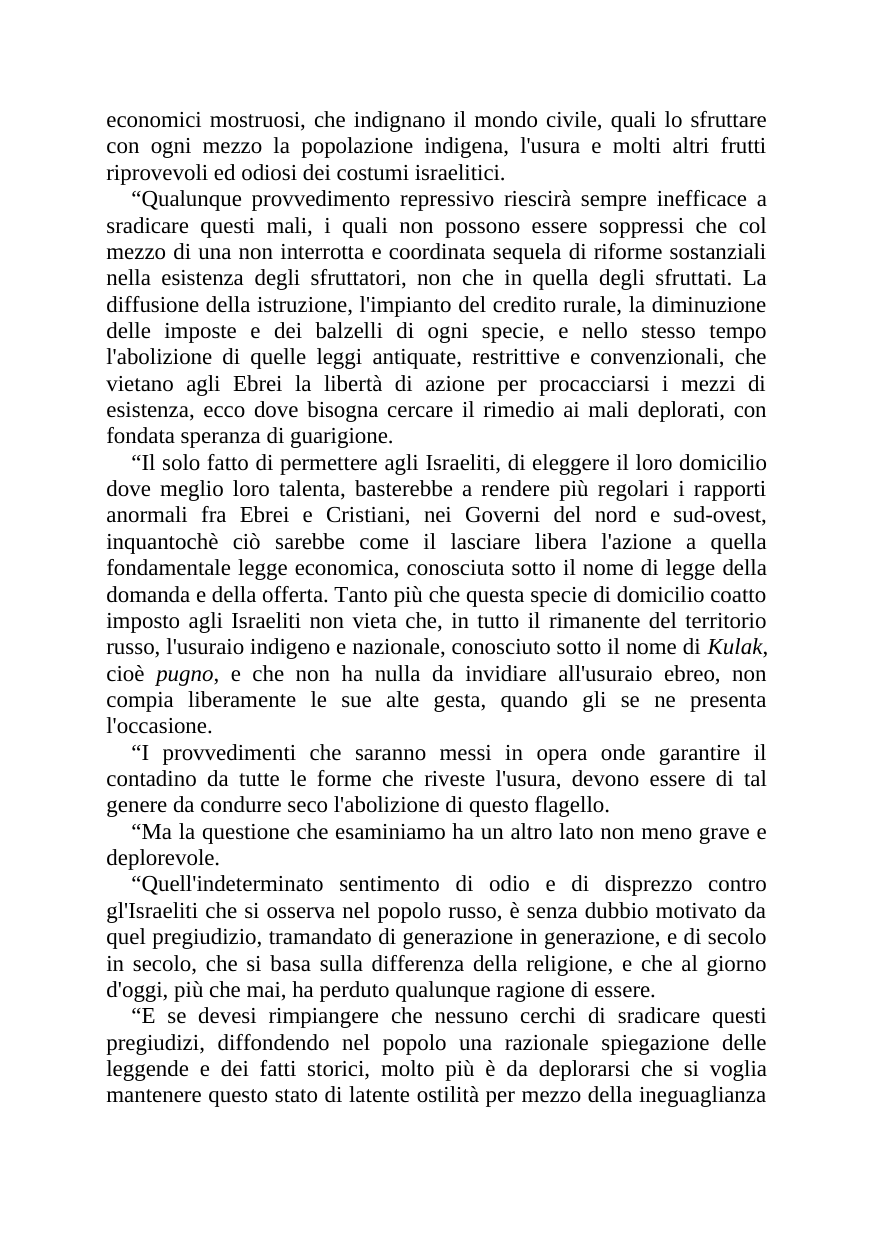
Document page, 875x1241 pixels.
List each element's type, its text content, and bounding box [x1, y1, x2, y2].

text economici mostruosi, che indignano il mondo civile, quali lo sfruttare con ogni mezzo la popolazione indigena, l'usura e molti altri frutti riprovevoli ed odiosi dei costumi israelitici. [106, 106, 768, 185]
text “Qualunque provvedimento repressivo riescirà sempre inefficace a sradicare questi mali, i quali non possono essere soppressi che col mezzo di una non interrotta e coordinata sequela di riforme sostanziali nella esistenza degli sfruttatori, non che in quella degli sfruttati. La diffusione della istruzione, l'impianto del credito rurale, la diminuzione delle imposte e dei balzelli di ogni specie, e nello stesso tempo l'abolizione di quelle leggi antiquate, restrittive e convenzionali, che vietano agli Ebrei la libertà di azione per procacciarsi i mezzi di esistenza, ecco dove bisogna cercare il rimedio ai mali deplorati, con fondata speranza di guarigione. [106, 185, 768, 449]
text “E se devesi rimpiangere che nessuno cerchi di sradicare questi pregiudizi, diffondendo nel popolo una razionale spiegazione delle leggende e dei fatti storici, molto più è da deplorarsi che si voglia mantenere questo stato di latente ostilità per mezzo della ineguaglianza [106, 1002, 768, 1108]
text “Quell'indeterminato sentimento di odio e di disprezzo contro gl'Israeliti che si osserva nel popolo russo, è senza dubbio motivato da quel pregiudizio, tramandato di generazione in generazione, e di secolo in secolo, che si basa sulla differenza della religione, e che al giorno d'oggi, più che mai, ha perduto qualunque ragione di essere. [106, 871, 768, 1002]
text “Ma la questione che esaminiamo ha un altro lato non meno grave e deplorevole. [106, 818, 768, 871]
text “Il solo fatto di permettere agli Israeliti, di eleggere il loro domicilio dove meglio loro talenta, basterebbe a rendere più regolari i rapporti anormali fra Ebrei e Cristiani, nei Governi del nord e sud-ovest, inquantochè ciò sarebbe come il lasciare libera l'azione a quella fondamentale legge economica, conosciuta sotto il nome di legge della domanda e della offerta. Tanto più che questa specie di domicilio coatto imposto agli Israeliti non vieta che, in tutto il rimanente del territorio russo, l'usuraio indigeno e nazionale, conosciuto sotto il nome di Kulak, cioè pugno, e che non ha nulla da invidiare all'usuraio ebreo, non compia liberamente le sue alte gesta, quando gli se ne presenta l'occasione. [106, 449, 768, 739]
text “I provvedimenti che saranno messi in opera onde garantire il contadino da tutte le forme che riveste l'usura, devono essere di tal genere da condurre seco l'abolizione di questo flagello. [106, 739, 768, 818]
